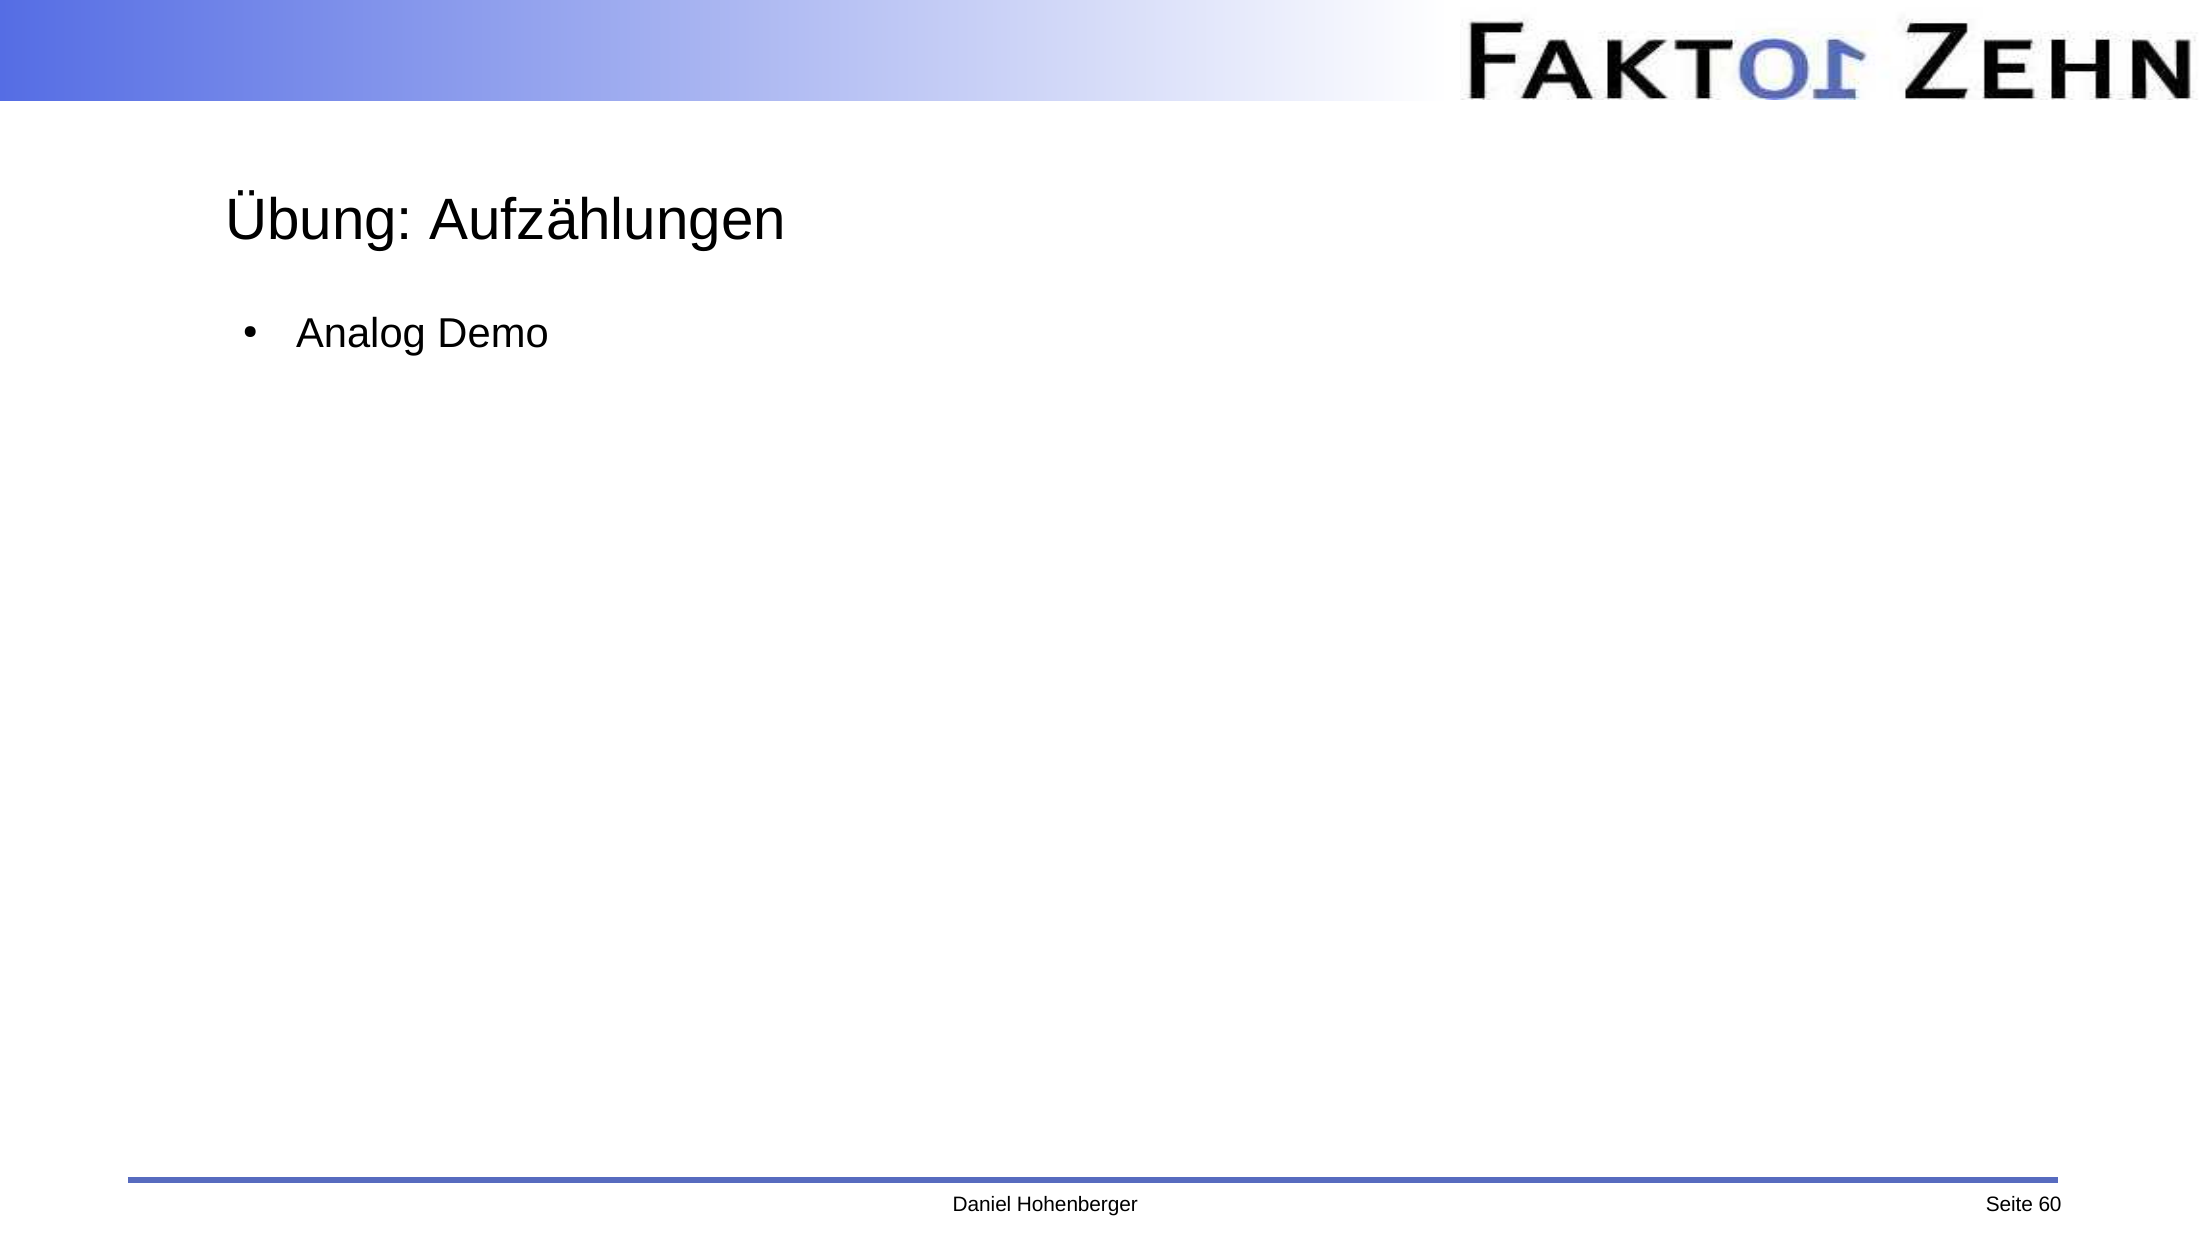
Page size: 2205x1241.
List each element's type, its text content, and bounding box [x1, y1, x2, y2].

list Analog Demo [225, 310, 1981, 1078]
title Übung: Aufzählungen [225, 142, 1981, 296]
picture [1460, 7, 2202, 100]
